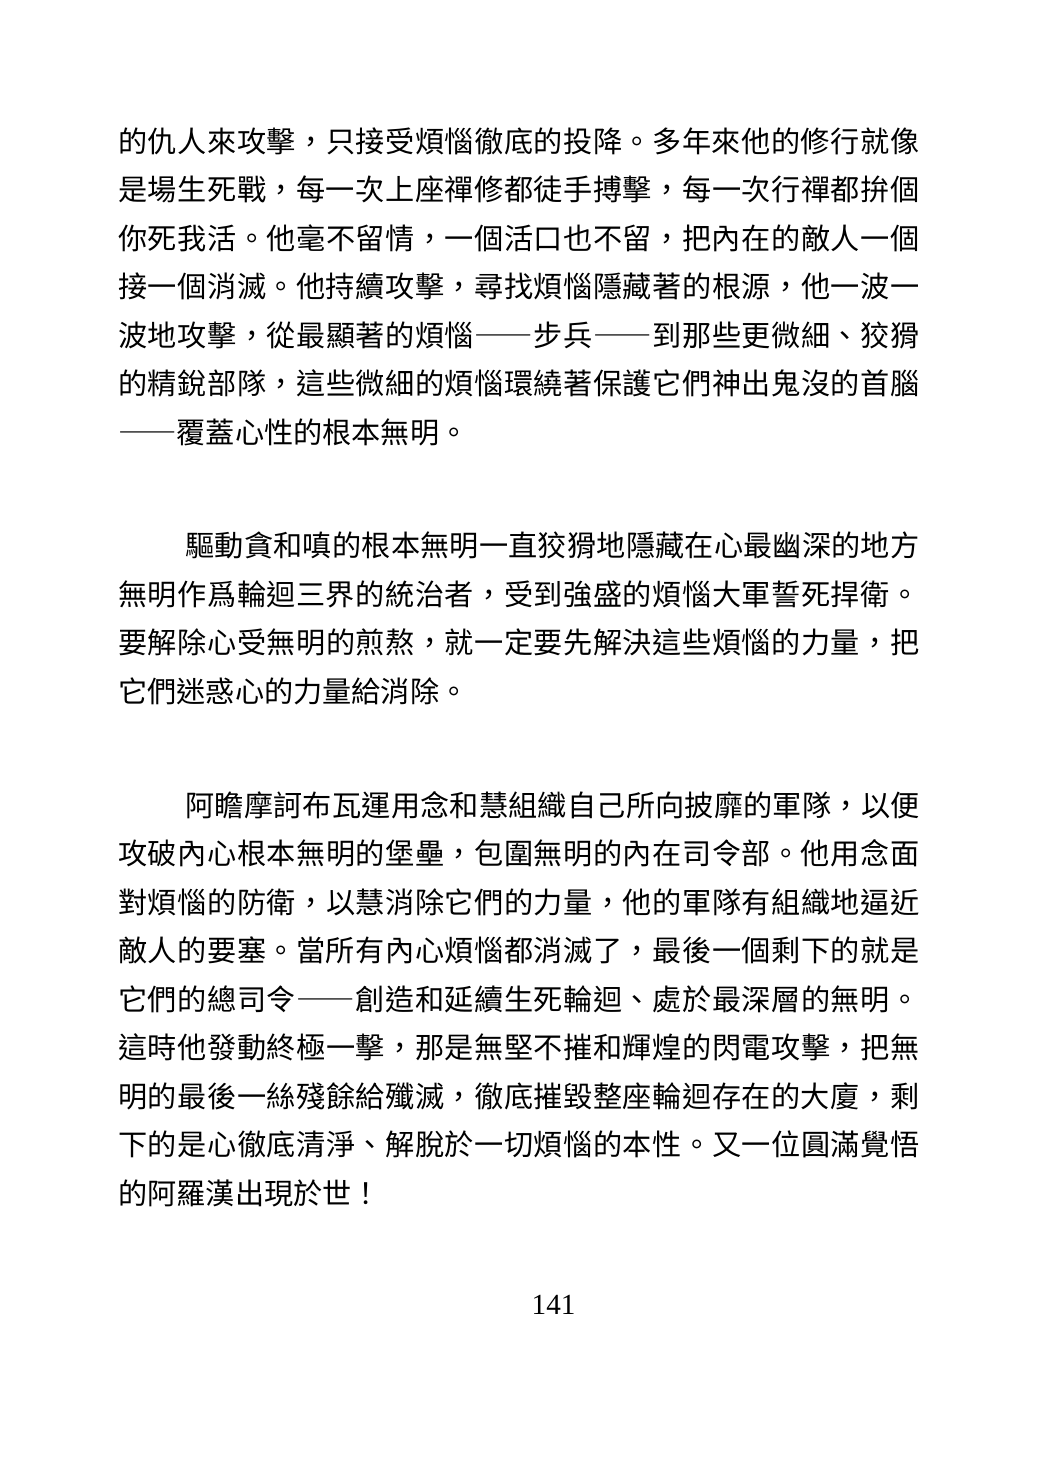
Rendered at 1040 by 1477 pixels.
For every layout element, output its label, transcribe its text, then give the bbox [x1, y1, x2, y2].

text 阿瞻摩訶布瓦運用念和慧組織自己所向披靡的軍隊，以便攻破內心根本無明的堡壘，包圍無明的內在司令部。他用念面對煩惱的防衛，以慧消除它們的力量，他的軍隊有組織地逼近敵人的要塞。當所有內心煩惱都消滅了，最後一個剩下的就是它們的總司令——創造和延續生死輪迴、處於最深層的無明。這時他發動終極一擊，那是無堅不摧和輝煌的閃電攻擊，把無明的最後一絲殘餘給殲滅，徹底摧毀整座輪迴存在的大廈，剩下的是心徹底清淨、解脫於一切煩惱的本性。又一位圓滿覺悟的阿羅漢出現於世！ [118, 782, 921, 1213]
text 驅動貪和嗔的根本無明一直狡猾地隱藏在心最幽深的地方。無明作爲輪迴三界的統治者，受到強盛的煩惱大軍誓死捍衛。要解除心受無明的煎熬，就一定要先解決這些煩惱的力量，把它們迷惑心的力量給消除。 [118, 523, 921, 711]
text 的仇人來攻擊，只接受煩惱徹底的投降。多年來他的修行就像是場生死戰，每一次上座禪修都徒手搏擊，每一次行禪都拚個你死我活。他毫不留情，一個活口也不留，把內在的敵人一個接一個消滅。他持續攻擊，尋找煩惱隱藏著的根源，他一波一波地攻擊，從最顯著的煩惱——步兵——到那些更微細、狡猾的精銳部隊，這些微細的煩惱環繞著保護它們神出鬼沒的首腦——覆蓋心性的根本無明。 [118, 118, 921, 452]
